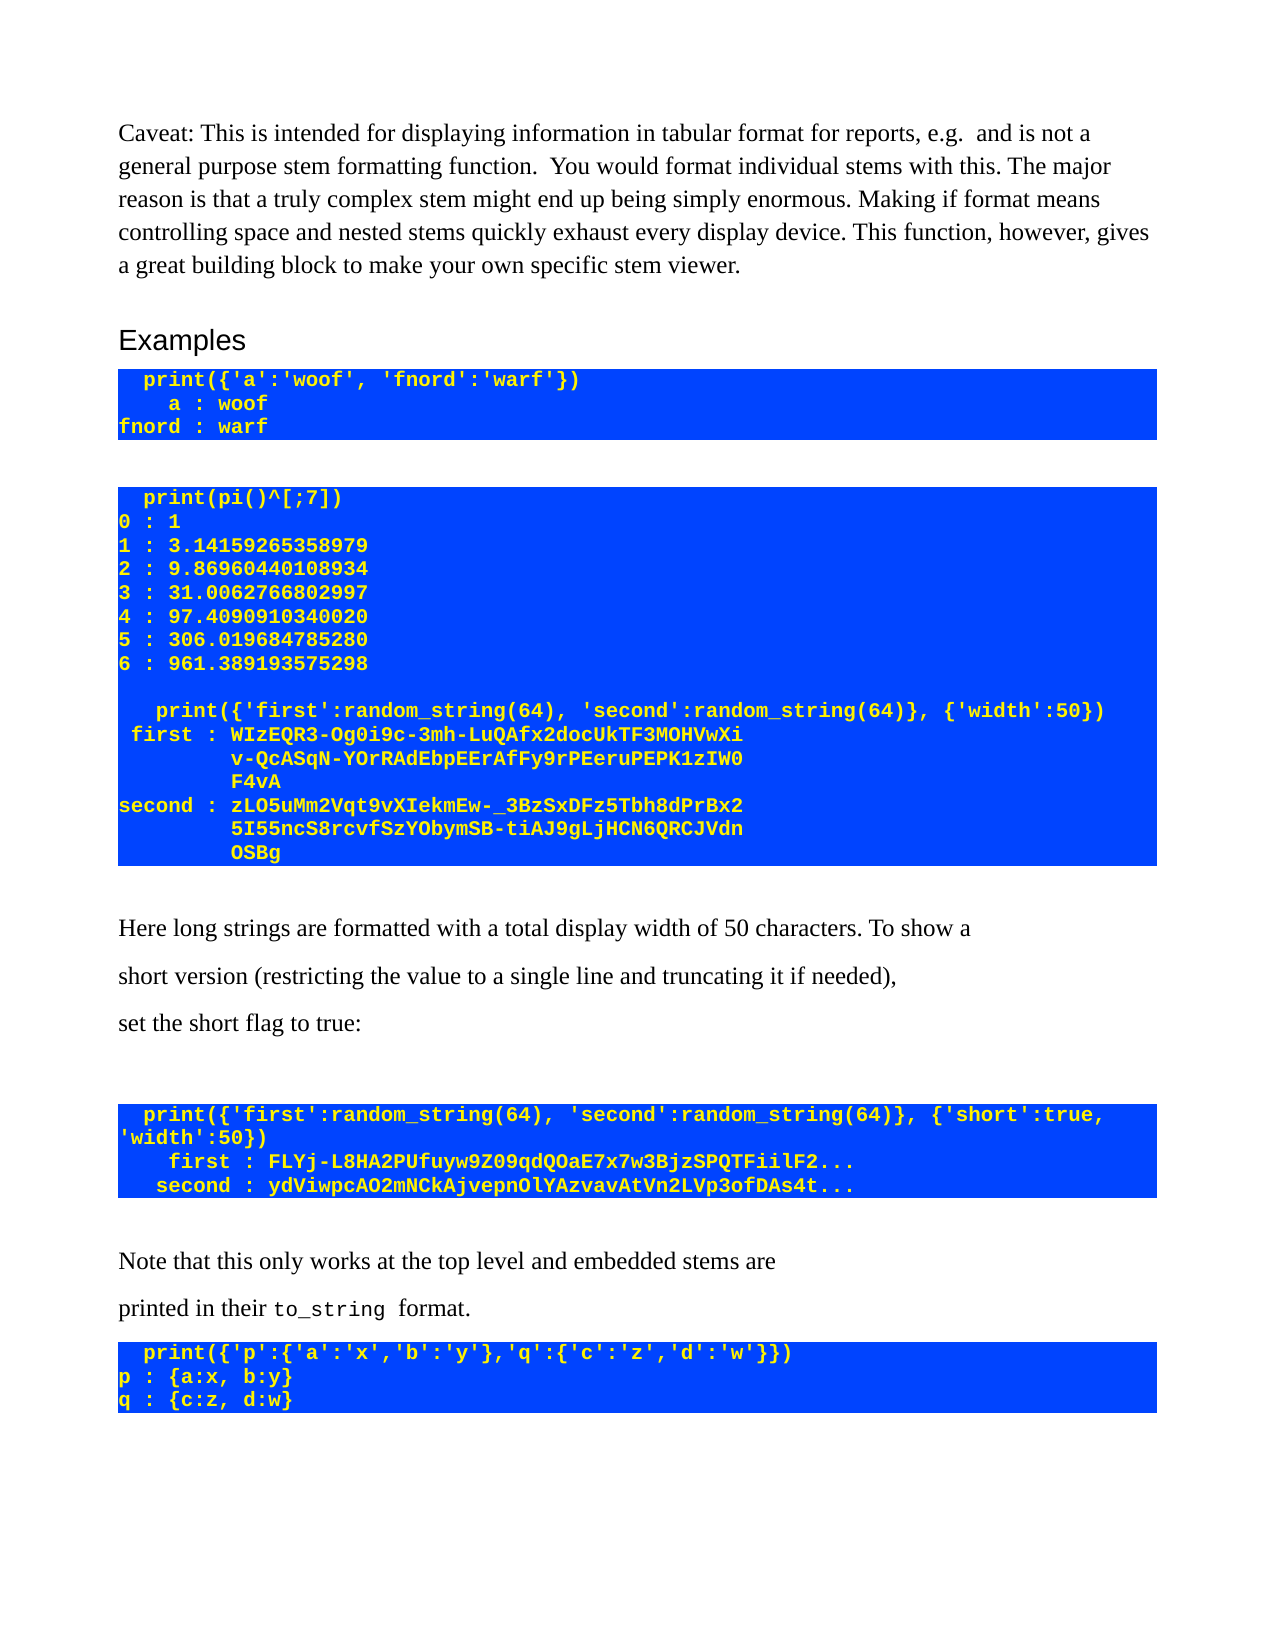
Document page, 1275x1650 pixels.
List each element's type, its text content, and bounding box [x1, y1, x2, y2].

text print({'first':random_string(64), 'second':random_string(64)}, {'short':true, 'width':50}) [118, 1104, 1157, 1151]
text Note that this only works at the top level and embedded stems are [118, 1246, 1157, 1275]
text 4 : 97.4090910340020 [118, 606, 1157, 629]
text set the short flag to true: [118, 1008, 1157, 1037]
text v-QcASqN-YOrRAdEbpEErAfFy9rPEeruPEPK1zIW0 [118, 747, 1157, 771]
text 2 : 9.86960440108934 [118, 558, 1157, 582]
text 3 : 31.0062766802997 [118, 582, 1157, 606]
text Caveat: This is intended for displaying information in tabular format for reports, e.g. and is not a general purpose stem formatting function. You would format individual stems with this. The major reason is that a truly complex stem might end up being simply enormous. Making if format means controlling space and nested stems quickly exhaust every display device. This function, however, gives a great building block to make your own specific stem viewer. [118, 118, 1157, 279]
text printed in their to_string format. [118, 1293, 1157, 1323]
text p : {a:x, b:y} [118, 1366, 1157, 1389]
text first : WIzEQR3-Og0i9c-3mh-LuQAfx2docUkTF3MOHVwXi [118, 724, 1157, 747]
text Here long strings are formatted with a total display width of 50 characters. To show a [118, 913, 1157, 942]
text fnord : warf [118, 416, 1157, 440]
text 5 : 306.019684785280 [118, 629, 1157, 653]
text print(pi()^[;7]) [118, 487, 1157, 511]
text second : ydViwpcAO2mNCkAjvepnOlYAzvavAtVn2LVp3ofDAs4t... [118, 1175, 1157, 1198]
text 0 : 1 [118, 511, 1157, 535]
text a : woof [118, 392, 1157, 416]
text F4vA [118, 771, 1157, 795]
text 5I55ncS8rcvfSzYObymSB-tiAJ9gLjHCN6QRCJVdn [118, 818, 1157, 842]
subtitle Examples [118, 323, 1157, 356]
text short version (restricting the value to a single line and truncating it if needed), [118, 961, 1157, 990]
text second : zLO5uMm2Vqt9vXIekmEw-_3BzSxDFz5Tbh8dPrBx2 [118, 795, 1157, 818]
text print({'first':random_string(64), 'second':random_string(64)}, {'width':50}) [118, 700, 1157, 724]
text print({'a':'woof', 'fnord':'warf'}) [118, 369, 1157, 392]
text print({'p':{'a':'x','b':'y'},'q':{'c':'z','d':'w'}}) [118, 1342, 1157, 1366]
text 6 : 961.389193575298 [118, 653, 1157, 677]
text OSBg [118, 842, 1157, 866]
text first : FLYj-L8HA2PUfuyw9Z09qdQOaE7x7w3BjzSPQTFiilF2... [118, 1151, 1157, 1175]
text 1 : 3.14159265358979 [118, 535, 1157, 558]
text q : {c:z, d:w} [118, 1389, 1157, 1413]
